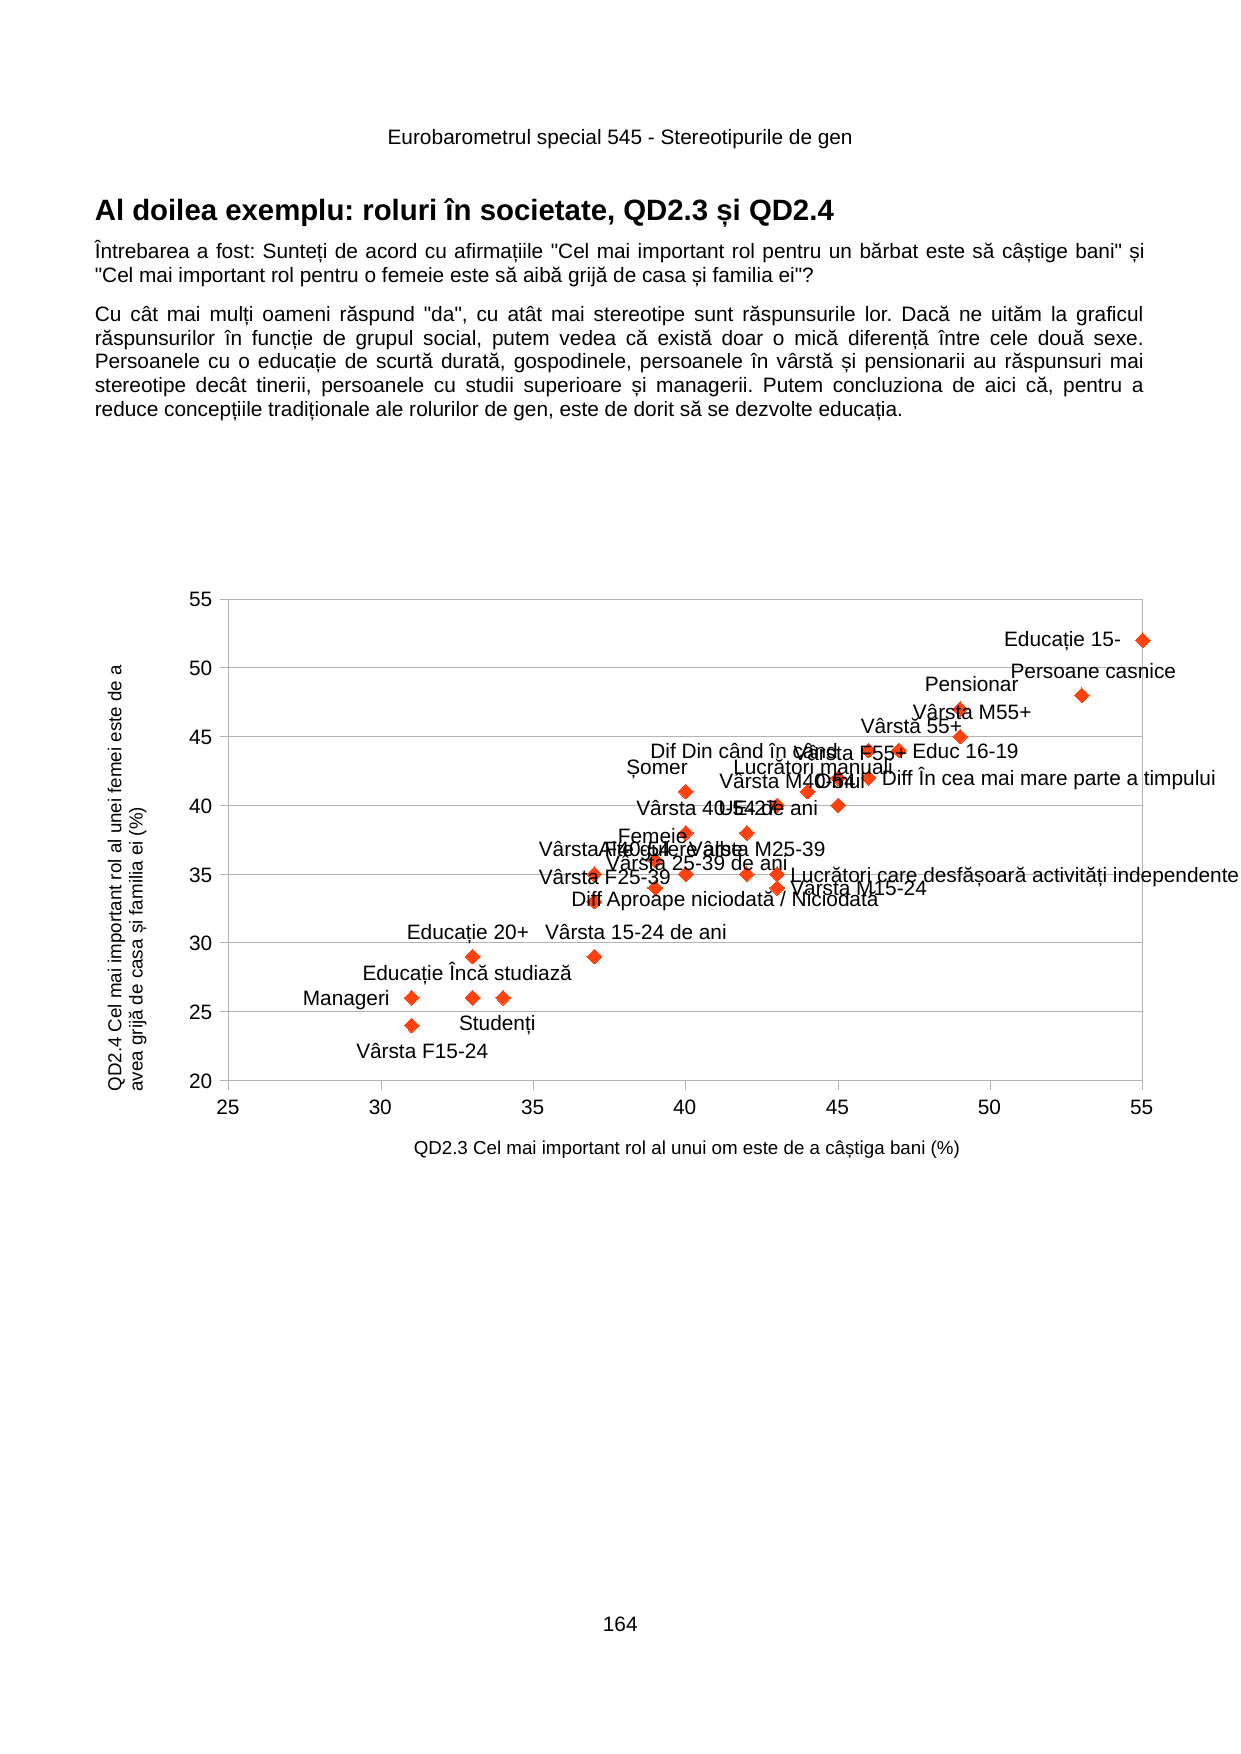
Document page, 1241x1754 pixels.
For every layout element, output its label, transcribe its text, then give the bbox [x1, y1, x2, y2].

text Cu cât mai mulți oameni răspund "da", cu atât mai stereotipe sunt răspunsurile lor. Dacă ne uităm la graficul răspunsurilor în funcție de grupul social, putem vedea că există doar o mică diferență între cele două sexe. Persoanele cu o educație de scurtă durată, gospodinele, persoanele în vârstă și pensionarii au răspunsuri mai stereotipe decât tinerii, persoanele cu studii superioare și managerii. Putem concluziona de aici că, pentru a reduce concepțiile tradiționale ale rolurilor de gen, este de dorit să se dezvolte educația. [94, 301, 1146, 421]
subtitle Al doilea exemplu: roluri în societate, QD2.3 și QD2.4 [94, 193, 1146, 226]
text Întrebarea a fost: Sunteți de acord cu afirmațiile "Cel mai important rol pentru un bărbat este să câștige bani" și "Cel mai important rol pentru o femeie este să aibă grijă de casa și familia ei"? [94, 239, 1146, 287]
